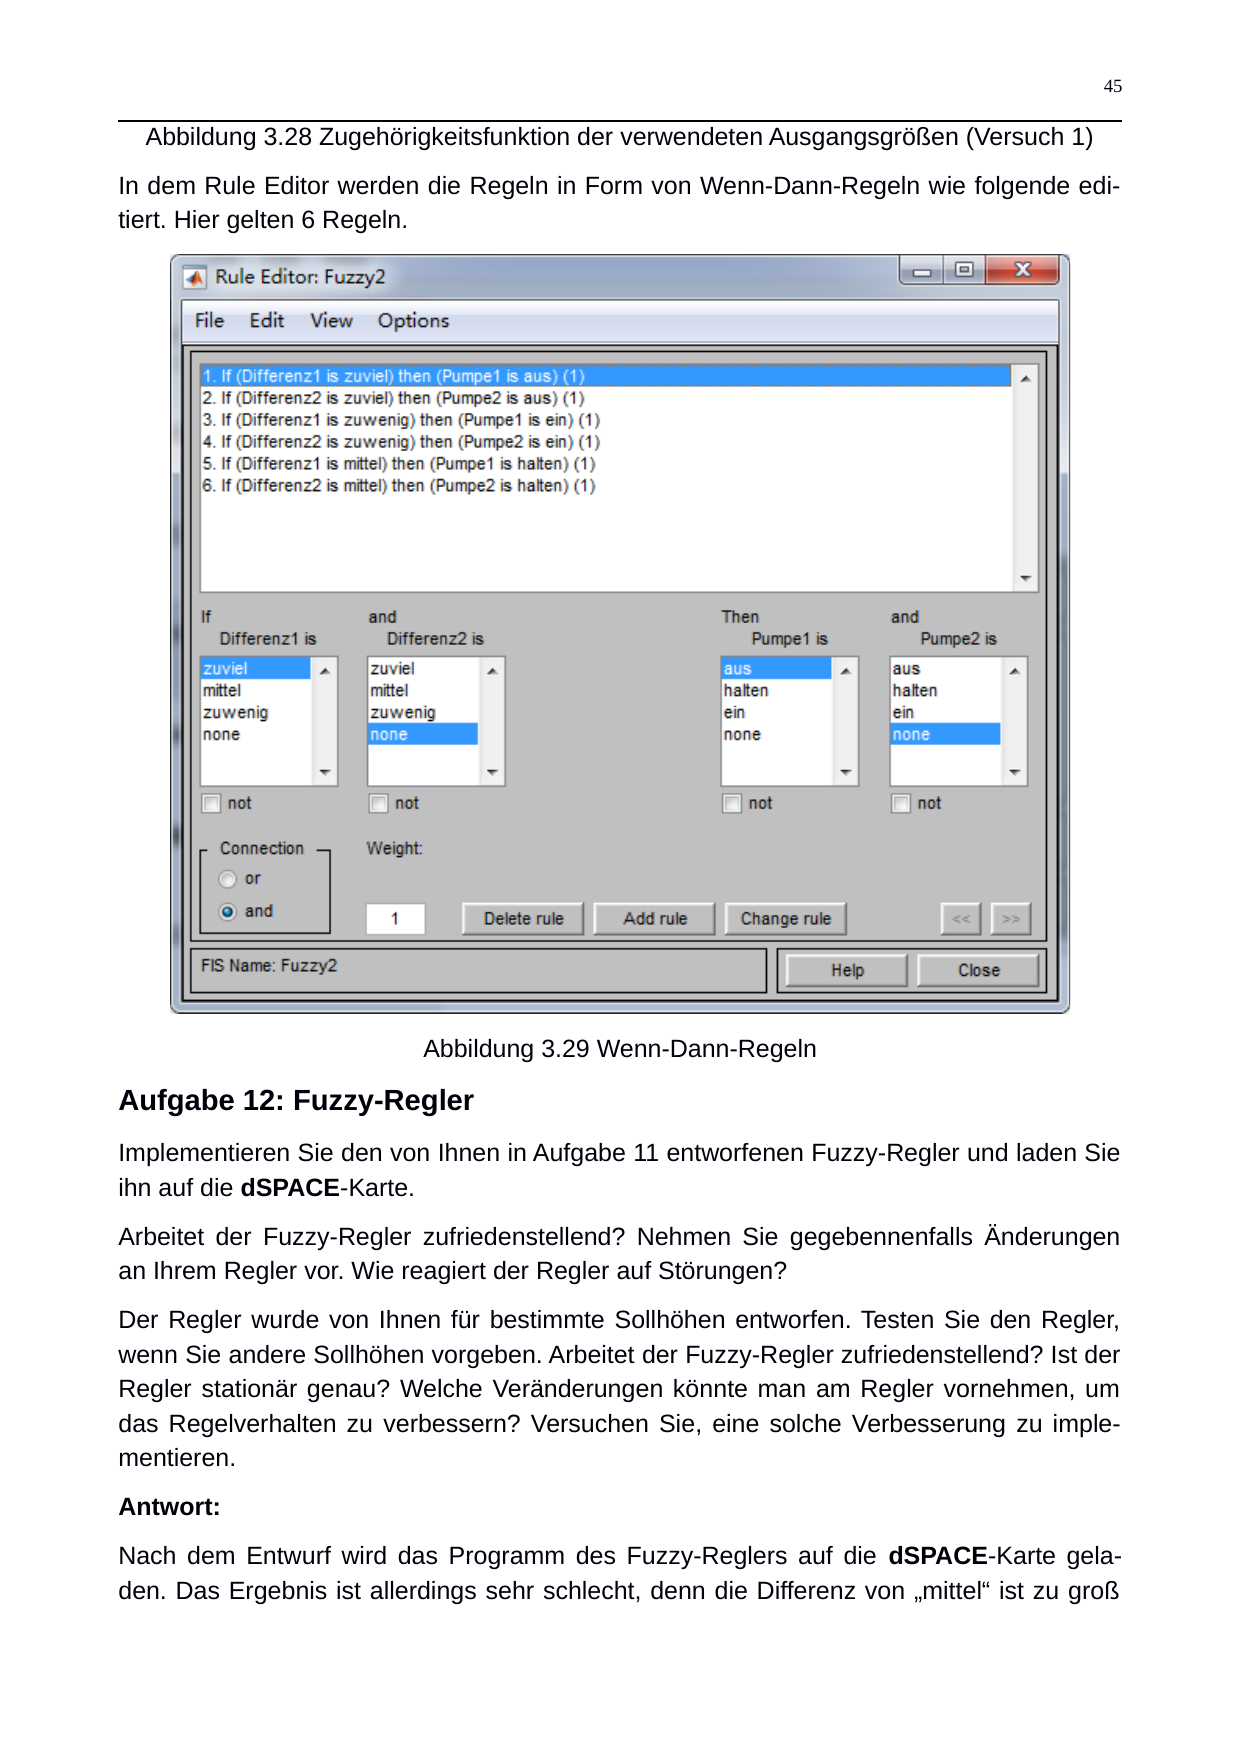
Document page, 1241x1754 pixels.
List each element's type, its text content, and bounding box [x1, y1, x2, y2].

text In dem Rule Editor werden die Regeln in Form von Wenn-Dann-Regeln wie folgende edi-tiert. Hier gelten 6 Regeln. [118, 171, 1122, 234]
text Abbildung 3.28 Zugehörigkeitsfunktion der verwendeten Ausgangsgrößen (Versuch 1) [118, 122, 1122, 151]
picture [170, 254, 1071, 1014]
text Implementieren Sie den von Ihnen in Aufgabe 11 entworfenen Fuzzy-Regler und laden Sie ihn auf die dSPACE-Karte. [118, 1138, 1122, 1201]
text Arbeitet der Fuzzy-Regler zufriedenstellend? Nehmen Sie gegebennenfalls Änderungen an Ihrem Regler vor. Wie reagiert der Regler auf Störungen? [118, 1222, 1122, 1285]
text Nach dem Entwurf wird das Programm des Fuzzy-Reglers auf die dSPACE-Karte gela-den. Das Ergebnis ist allerdings sehr schlecht, denn die Differenz von „mittel“ ist zu groß [118, 1541, 1122, 1604]
text Antwort: [118, 1492, 1122, 1521]
text Der Regler wurde von Ihnen für bestimmte Sollhöhen entworfen. Testen Sie den Regler, wenn Sie andere Sollhöhen vorgeben. Arbeitet der Fuzzy-Regler zufriedenstellend? Ist der Regler stationär genau? Welche Veränderungen könnte man am Regler vornehmen, um das Regelverhalten zu verbessern? Versuchen Sie, eine solche Verbesserung zu imple-mentieren. [118, 1305, 1122, 1472]
text Aufgabe 12: Fuzzy-Regler [118, 1083, 1122, 1117]
text Abbildung 3.29 Wenn-Dann-Regeln [118, 1034, 1122, 1063]
